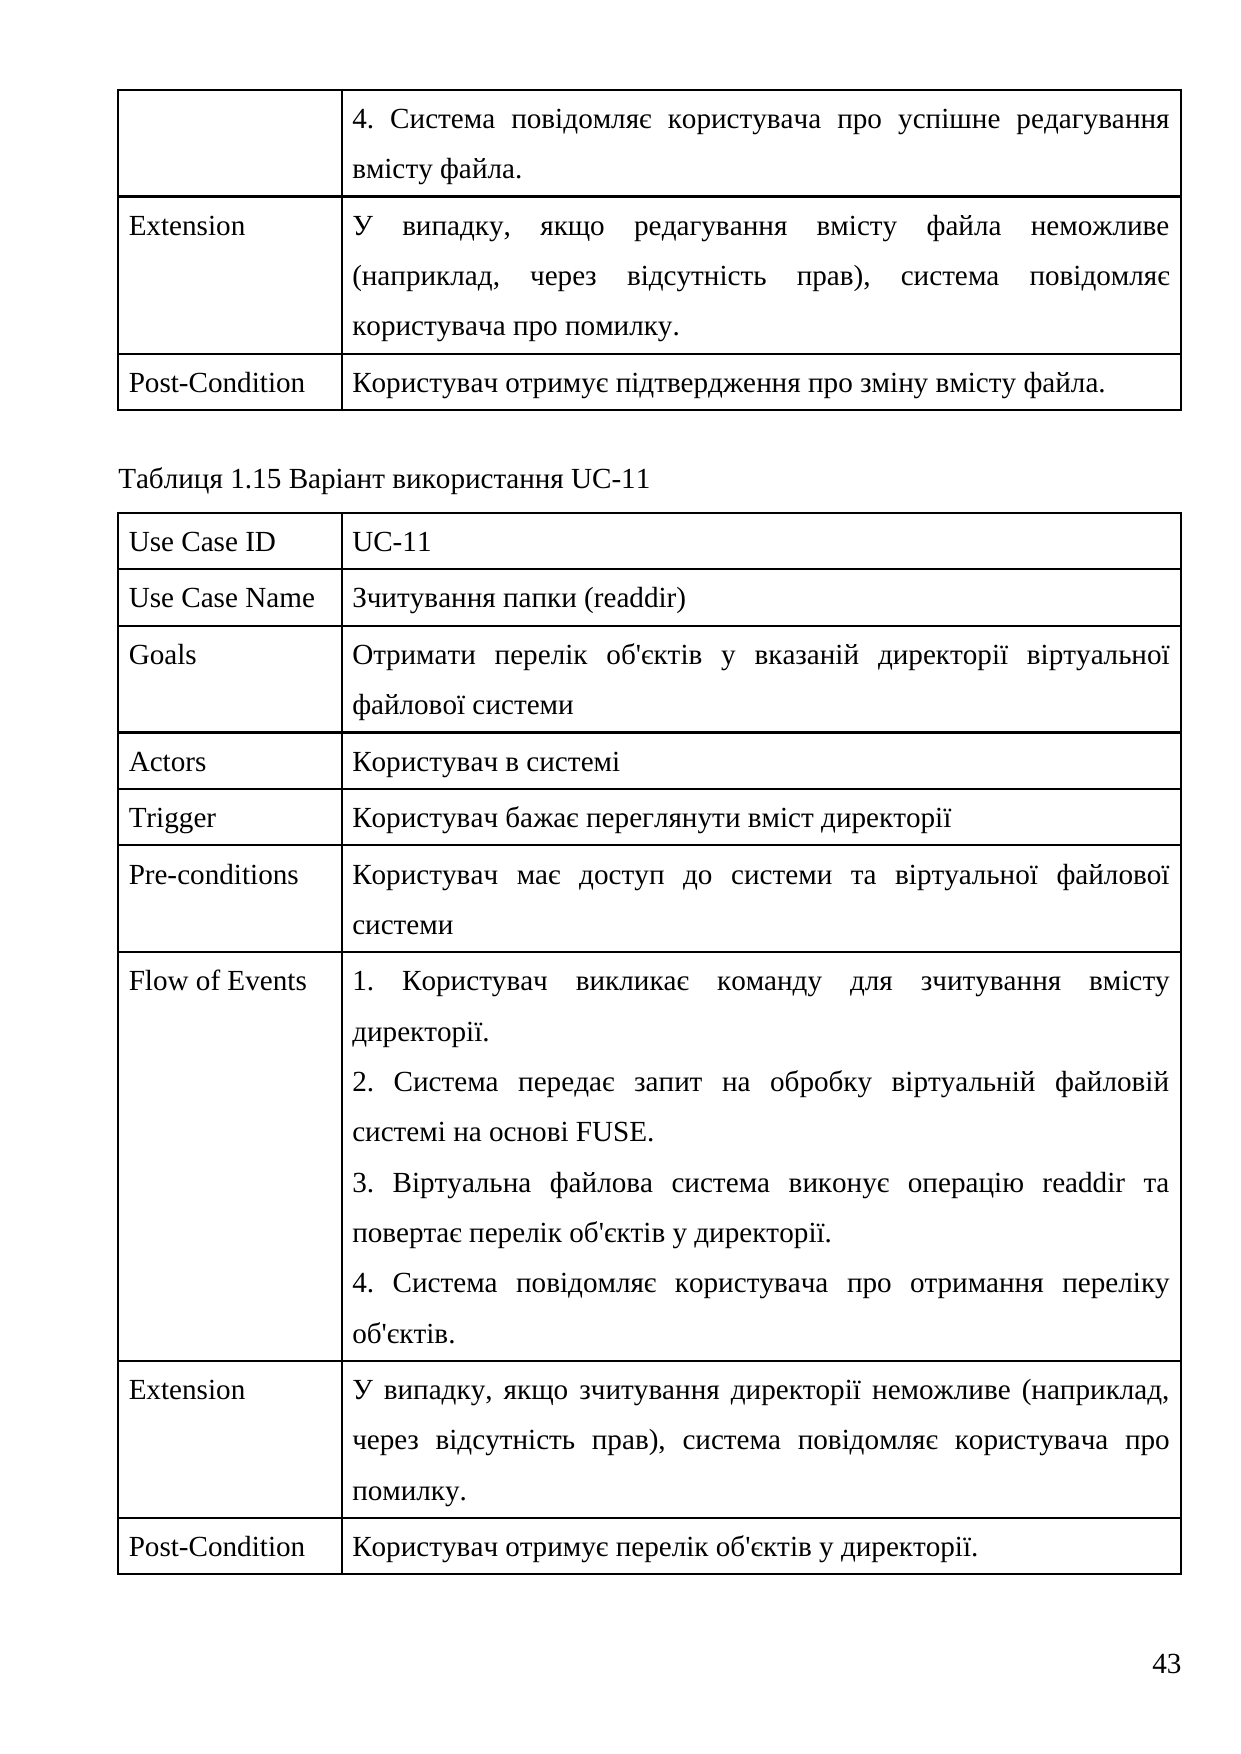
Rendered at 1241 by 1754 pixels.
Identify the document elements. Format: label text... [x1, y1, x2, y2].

table_cell Користувач отримує підтвердження про зміну вмісту файла. [343, 355, 1180, 409]
table_cell Користувач в системі [343, 734, 1180, 788]
table_cell Pre-conditions [119, 846, 341, 951]
table_cell Goals [119, 627, 341, 731]
table_cell Extension [119, 198, 341, 352]
table_cell Зчитування папки (readdir) [343, 570, 1180, 624]
table_cell Користувач отримує перелік об'єктів у директорії. [343, 1519, 1180, 1573]
table_cell Use Case Name [119, 570, 341, 624]
table_header UC-11 [343, 514, 1180, 568]
table_cell Отримати перелік об'єктів у вказаній директорії віртуальної файлової системи [343, 627, 1180, 731]
table_cell Extension [119, 1362, 341, 1517]
table_cell Trigger [119, 790, 341, 844]
table_cell У випадку, якщо зчитування директорії неможливе (наприклад, через відсутність прав), система повідомляє користувача про помилку. [343, 1362, 1180, 1517]
table_cell Користувач бажає переглянути вміст директорії [343, 790, 1180, 844]
table_cell Post-Condition [119, 1519, 341, 1573]
table_cell Post-Condition [119, 355, 341, 409]
list Варіант використання UC-11 [118, 461, 1181, 495]
table_cell Користувач має доступ до системи та віртуальної файлової системи [343, 846, 1180, 951]
table_cell 1. Користувач викликає команду для зчитування вмісту директорії. 2. Система передає запит на обробку віртуальній файловій системі на основі FUSE. 3. Віртуальна файлова система виконує операцію readdir та повертає перелік об'єктів у директорії. 4. Система повідомляє користувача про отримання переліку об'єктів. [343, 953, 1180, 1360]
table_cell Flow of Events [119, 953, 341, 1360]
table_cell Actors [119, 734, 341, 788]
table_header Use Case ID [119, 514, 341, 568]
table_cell У випадку, якщо редагування вмісту файла неможливе (наприклад, через відсутність прав), система повідомляє користувача про помилку. [343, 198, 1180, 352]
